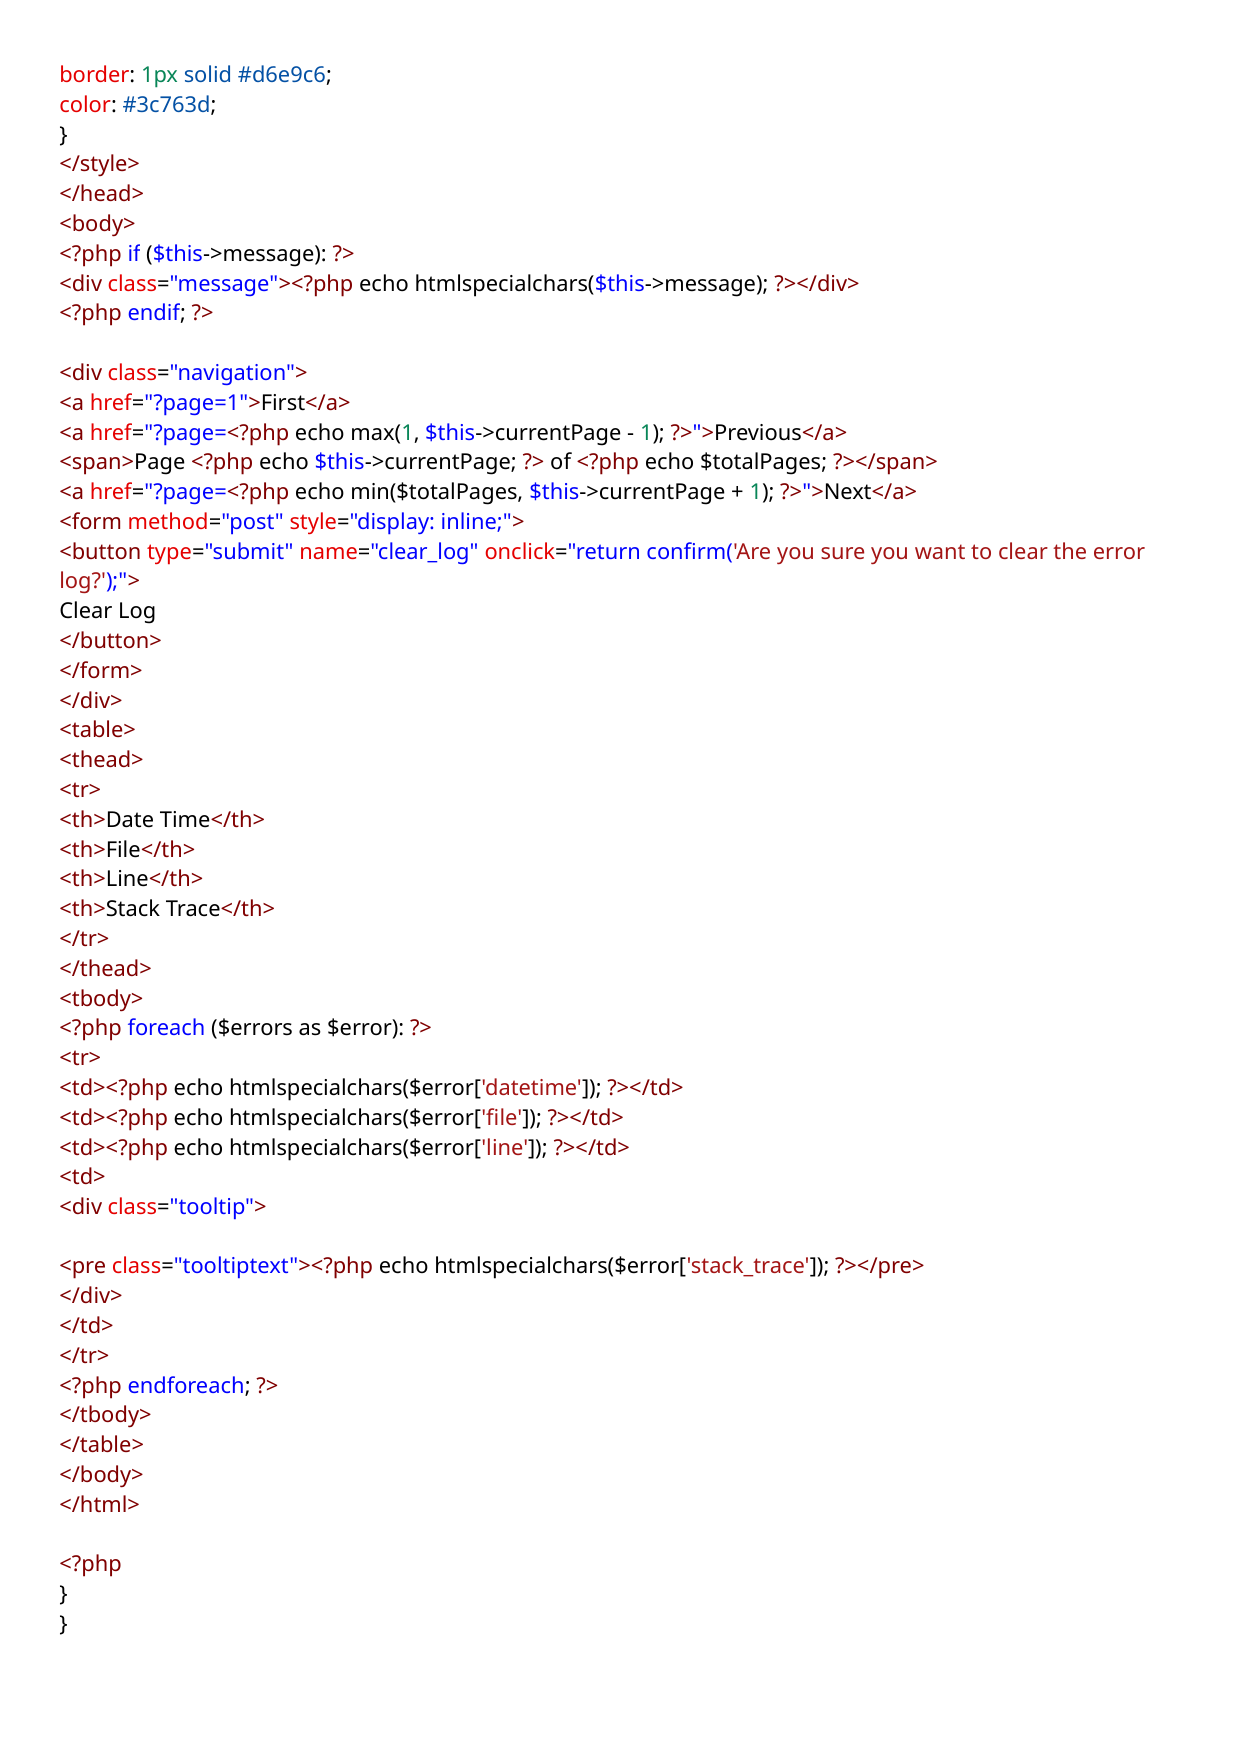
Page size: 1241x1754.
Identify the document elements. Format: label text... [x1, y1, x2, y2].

text <td><?php echo htmlspecialchars($error['file']); ?></td> [59, 1102, 1181, 1131]
text <?php endif; ?> [59, 297, 1181, 327]
text <td> [59, 1161, 1181, 1191]
text 📖 [59, 1221, 1181, 1251]
text <?php if ($this->message): ?> [59, 238, 1181, 268]
text <table> [59, 714, 1181, 744]
text </button> [59, 625, 1181, 655]
text } [59, 119, 1181, 148]
text <form method="post" style="display: inline;"> [59, 506, 1181, 536]
text </style> [59, 148, 1181, 178]
text </thead> [59, 953, 1181, 982]
text </html> [59, 1489, 1181, 1519]
text </head> [59, 178, 1181, 208]
text </tbody> [59, 1399, 1181, 1429]
text border: 1px solid #d6e9c6; [59, 59, 1181, 89]
text } [59, 1608, 1181, 1638]
text <pre class="tooltiptext"><?php echo htmlspecialchars($error['stack_trace']); ?></pre> [59, 1251, 1181, 1280]
text <tr> [59, 1042, 1181, 1072]
text </tr> [59, 923, 1181, 953]
text color: #3c763d; [59, 89, 1181, 119]
text Clear Log [59, 595, 1181, 625]
text <tbody> [59, 982, 1181, 1012]
text <div class="tooltip"> [59, 1191, 1181, 1221]
text <div class="navigation"> [59, 357, 1181, 387]
text <th>Date Time</th> [59, 804, 1181, 833]
text <td><?php echo htmlspecialchars($error['datetime']); ?></td> [59, 1072, 1181, 1102]
text <a href="?page=1">First</a> [59, 387, 1181, 416]
text } [59, 1578, 1181, 1608]
text </tr> [59, 1340, 1181, 1370]
text </div> [59, 1280, 1181, 1310]
text <th>Line</th> [59, 863, 1181, 893]
text </form> [59, 655, 1181, 684]
text <th>File</th> [59, 833, 1181, 863]
text </td> [59, 1310, 1181, 1340]
text <a href="?page=<?php echo min($totalPages, $this->currentPage + 1); ?>">Next</a> [59, 476, 1181, 506]
text <div class="message"><?php echo htmlspecialchars($this->message); ?></div> [59, 268, 1181, 297]
text <body> [59, 208, 1181, 238]
text <td><?php echo htmlspecialchars($error['line']); ?></td> [59, 1131, 1181, 1161]
text <?php endforeach; ?> [59, 1370, 1181, 1399]
text </table> [59, 1429, 1181, 1459]
text <?php [59, 1548, 1181, 1578]
text <?php foreach ($errors as $error): ?> [59, 1012, 1181, 1042]
text <thead> [59, 744, 1181, 774]
text <a href="?page=<?php echo max(1, $this->currentPage - 1); ?>">Previous</a> [59, 416, 1181, 446]
text <button type="submit" name="clear_log" onclick="return confirm('Are you sure you want to clear the error log?');"> [59, 536, 1181, 595]
text <tr> [59, 774, 1181, 804]
text <span>Page <?php echo $this->currentPage; ?> of <?php echo $totalPages; ?></span> [59, 446, 1181, 476]
text </body> [59, 1459, 1181, 1489]
text <th>Stack Trace</th> [59, 893, 1181, 923]
text </div> [59, 684, 1181, 714]
